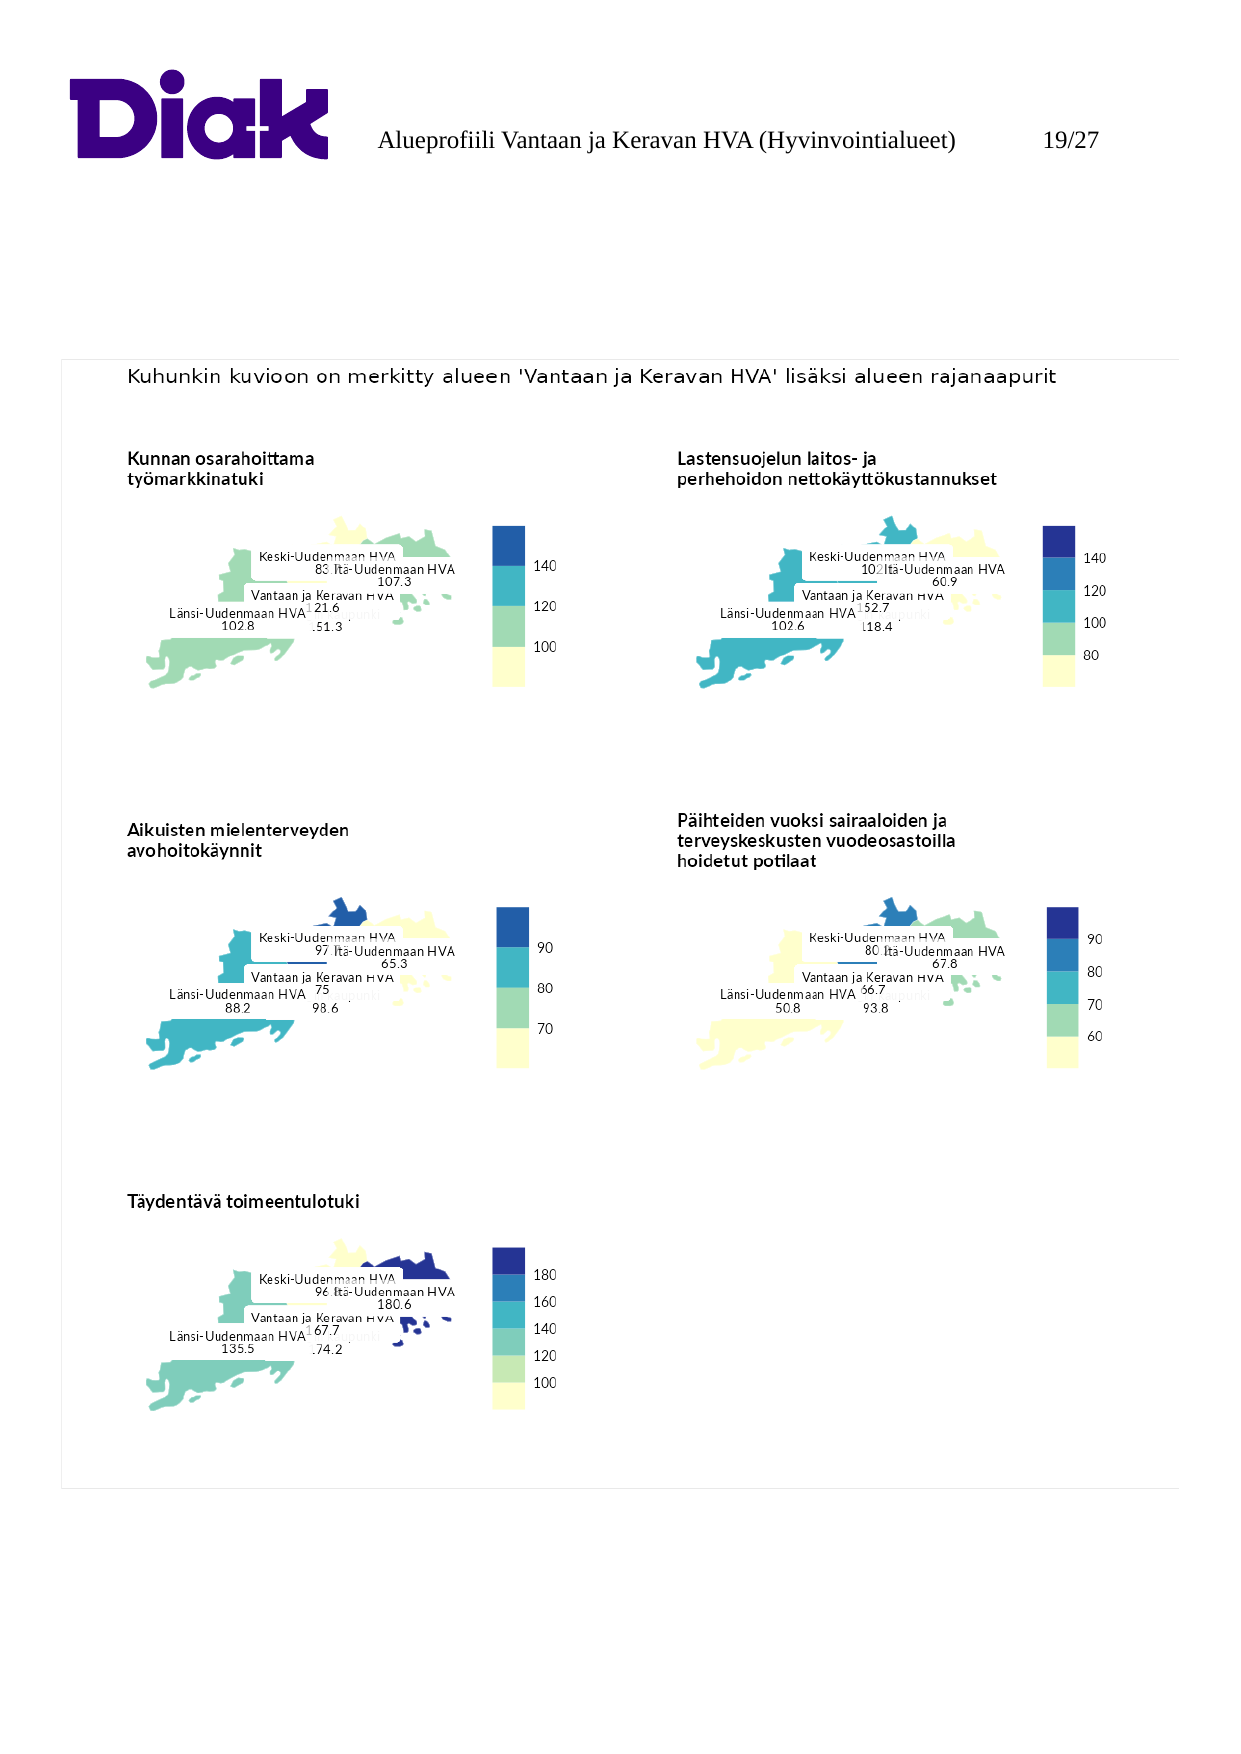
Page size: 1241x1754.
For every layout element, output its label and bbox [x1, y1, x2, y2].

picture [61, 196, 1179, 1651]
